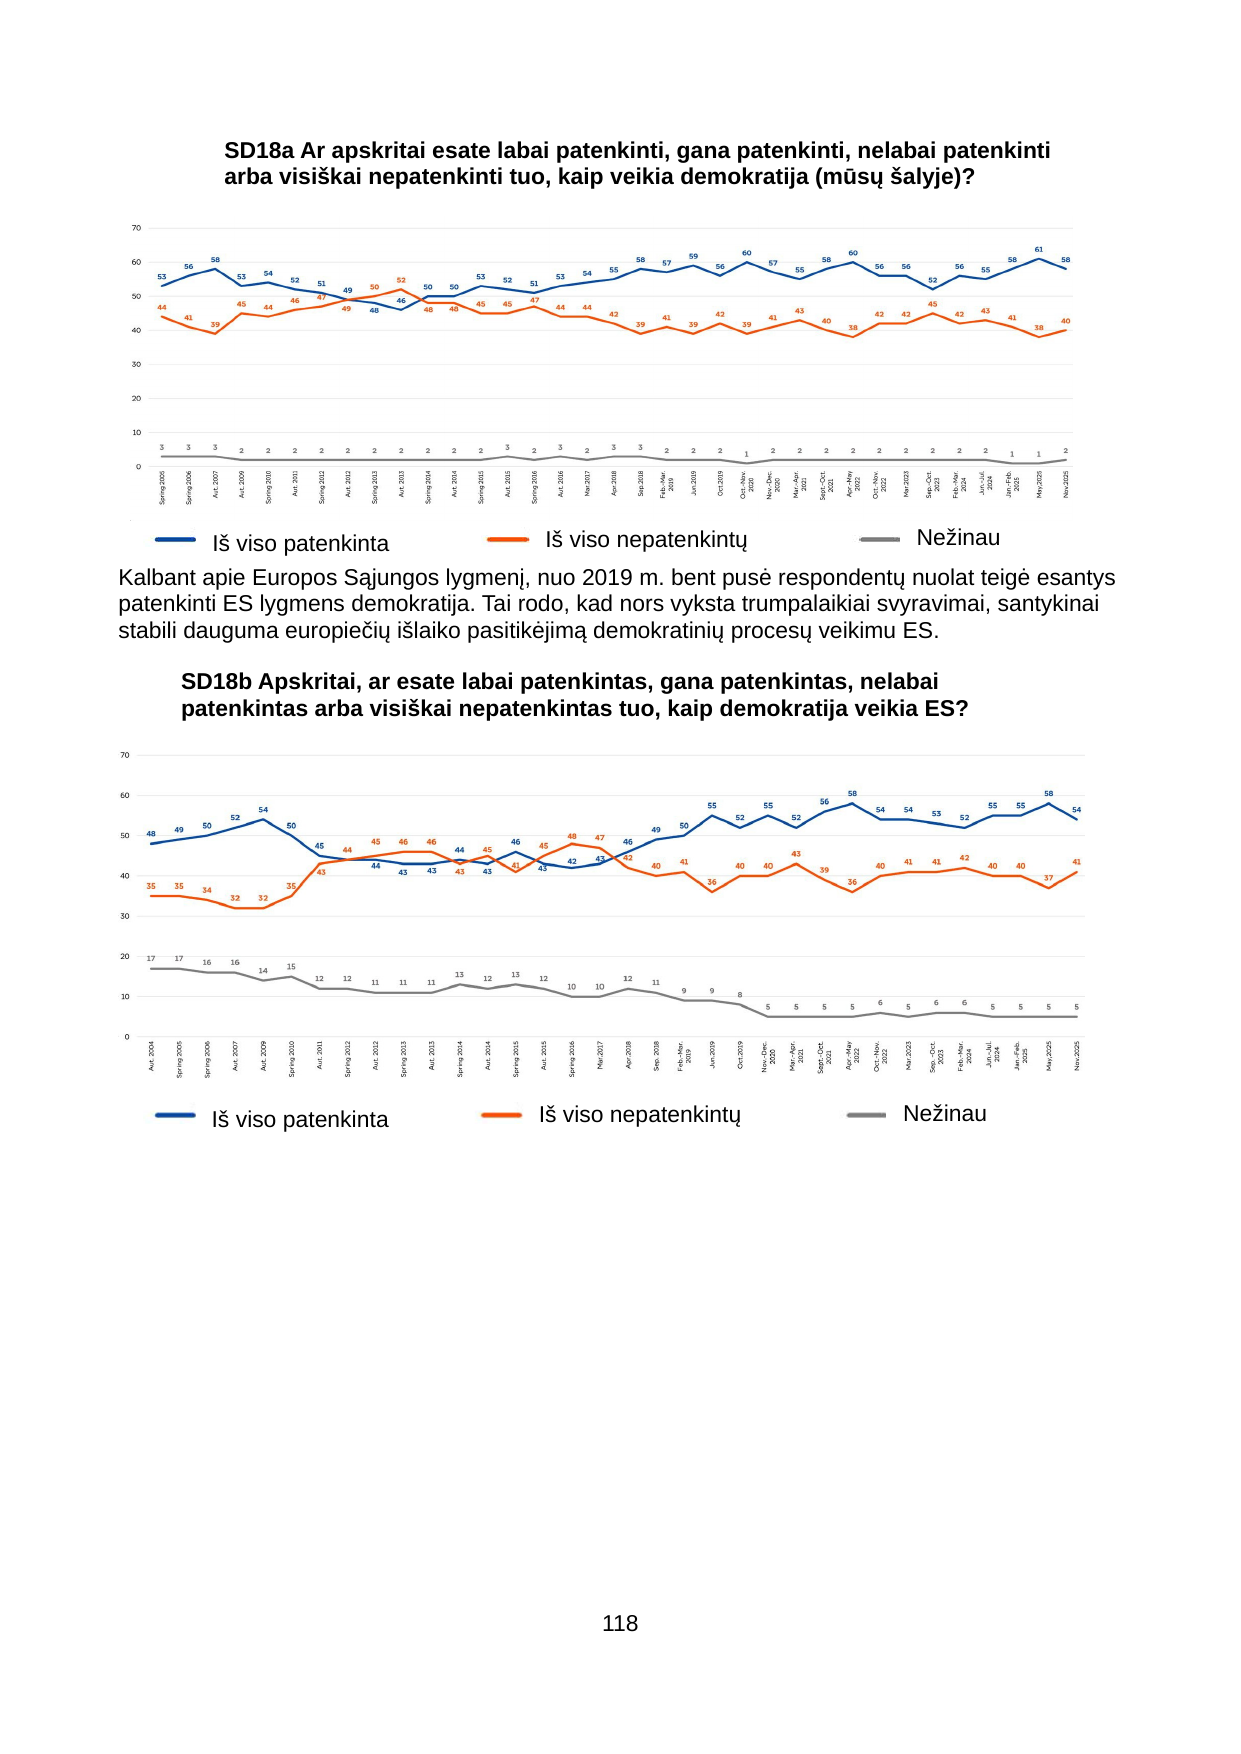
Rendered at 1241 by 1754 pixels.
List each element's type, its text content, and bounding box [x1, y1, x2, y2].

picture [143, 1096, 886, 1124]
picture [130, 216, 1073, 547]
picture [118, 742, 1085, 1088]
picture [600, 536, 607, 546]
picture [266, 1116, 273, 1124]
text Kalbant apie Europos Sąjungos lygmenį, nuo 2019 m. bent pusė respondentų nuolat teigė esantys patenkinti ES lygmens demokratija. Tai rodo, kad nors vyksta trumpalaikiai svyravimai, santykinai stabili dauguma europiečių išlaiko pasitikėjimą demokratinių procesų veikimu ES. [118, 124, 1122, 643]
picture [657, 541, 664, 547]
picture [267, 540, 274, 547]
